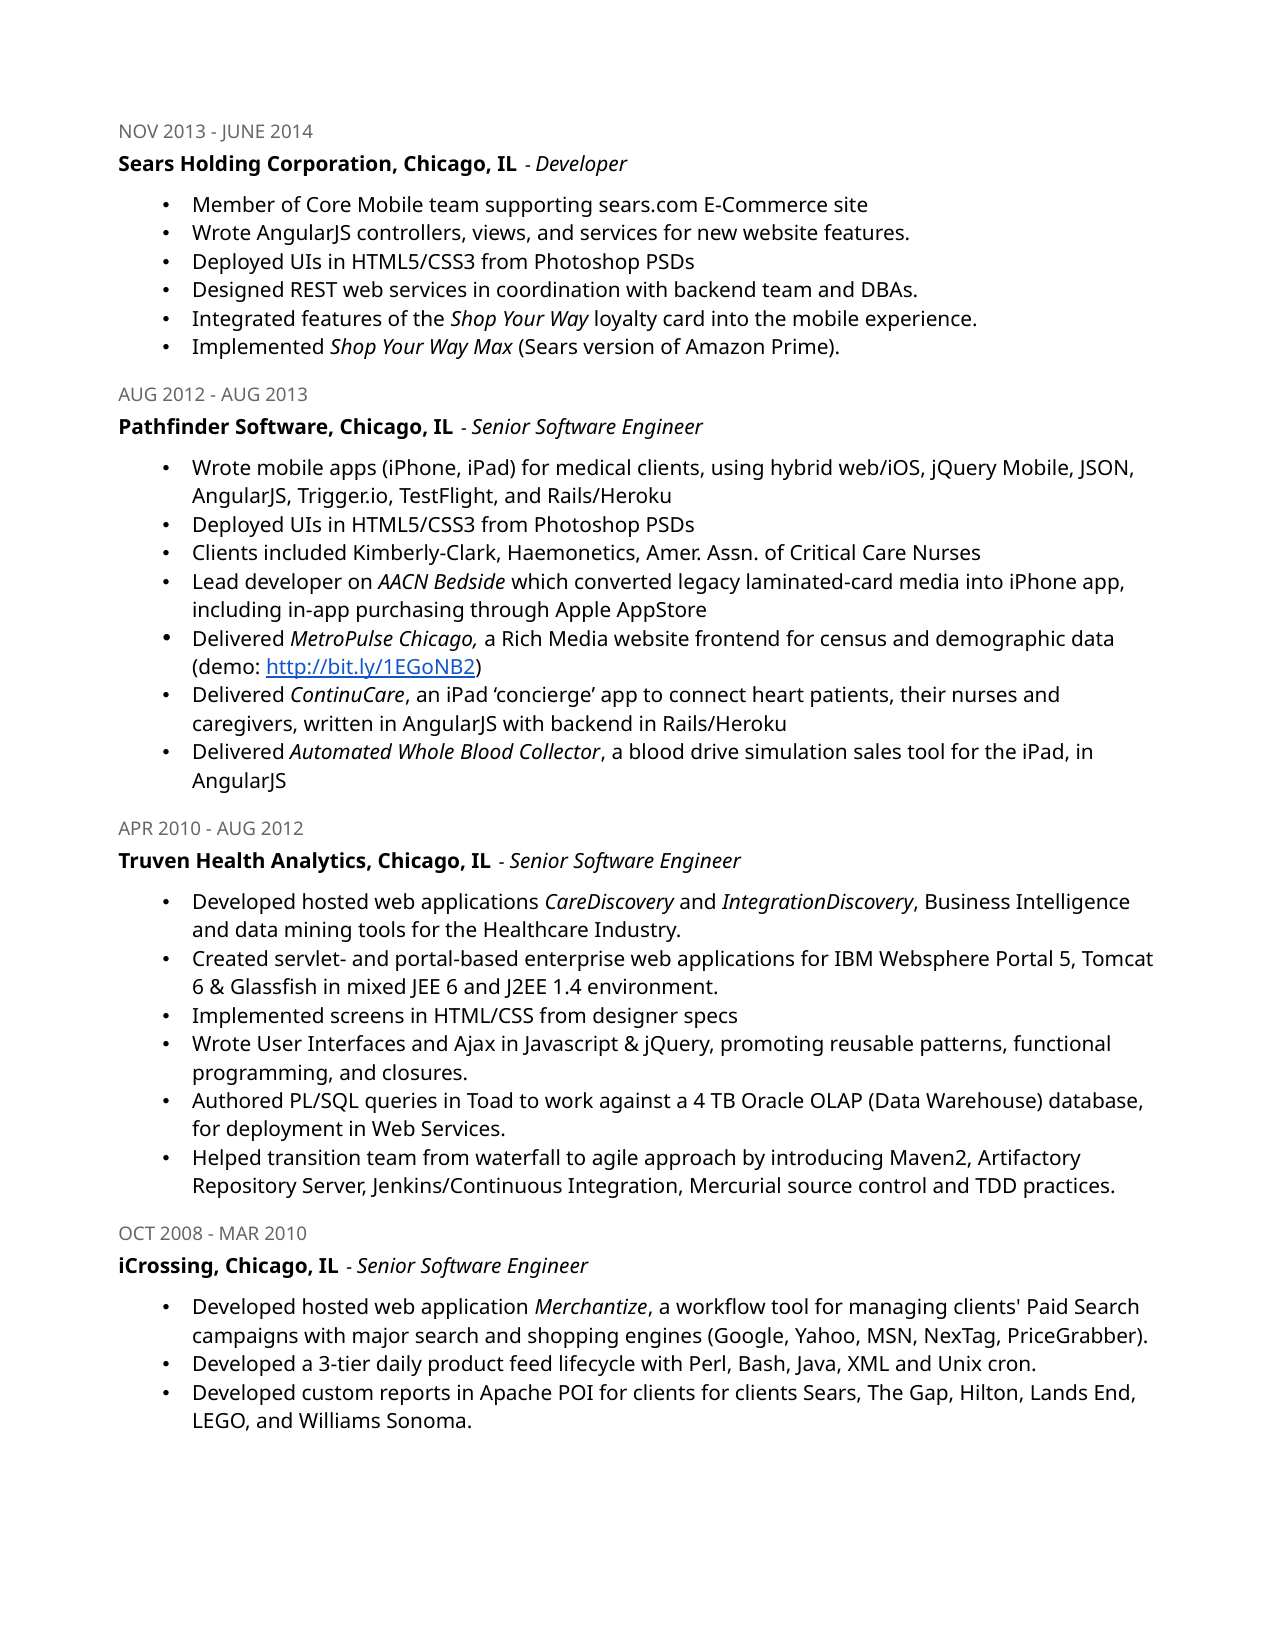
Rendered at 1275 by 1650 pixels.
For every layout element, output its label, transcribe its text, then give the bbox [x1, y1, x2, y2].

subtitle iCrossing, Chicago, IL - Senior Software Engineer [118, 1246, 1157, 1280]
subtitle OCT 2008 - MAR 2010 [118, 1221, 1157, 1246]
list Delivered Automated Whole Blood Collector, a blood drive simulation sales tool for the iPad, in AngularJS [162, 737, 1157, 794]
subtitle Pathfinder Software, Chicago, IL - Senior Software Engineer [118, 407, 1157, 440]
list Designed REST web services in coordination with backend team and DBAs. [162, 275, 1157, 304]
list Wrote User Interfaces and Ajax in Javascript & jQuery, promoting reusable patterns, functional programming, and closures. [162, 1029, 1157, 1086]
list Developed hosted web applications CareDiscovery and IntegrationDiscovery, Business Intelligence and data mining tools for the Healthcare Industry. [162, 887, 1157, 944]
list Helped transition team from waterfall to agile approach by introducing Maven2, Artifactory Repository Server, Jenkins/Continuous Integration, Mercurial source control and TDD practices. [162, 1143, 1157, 1200]
subtitle Sears Holding Corporation, Chicago, IL - Developer [118, 144, 1157, 177]
list Implemented Shop Your Way Max (Sears version of Amazon Prime). [162, 332, 1157, 361]
list Created servlet- and portal-based enterprise web applications for IBM Websphere Portal 5, Tomcat 6 & Glassfish in mixed JEE 6 and J2EE 1.4 environment. [162, 944, 1157, 1001]
subtitle AUG 2012 - AUG 2013 [118, 381, 1157, 407]
list Wrote AngularJS controllers, views, and services for new website features. [162, 218, 1157, 247]
list Deployed UIs in HTML5/CSS3 from Photoshop PSDs [162, 510, 1157, 538]
list Implemented screens in HTML/CSS from designer specs [162, 1001, 1157, 1029]
subtitle Truven Health Analytics, Chicago, IL - Senior Software Engineer [118, 841, 1157, 874]
list Member of Core Mobile team supporting sears.com E-Commerce site [162, 190, 1157, 218]
list Developed hosted web application Merchantize, a workflow tool for managing clients' Paid Search campaigns with major search and shopping engines (Google, Yahoo, MSN, NexTag, PriceGrabber). [162, 1292, 1157, 1349]
subtitle APR 2010 - AUG 2012 [118, 815, 1157, 841]
list Developed custom reports in Apache POI for clients for clients Sears, The Gap, Hilton, Lands End, LEGO, and Williams Sonoma. [162, 1378, 1157, 1434]
list Authored PL/SQL queries in Toad to work against a 4 TB Oracle OLAP (Data Warehouse) database, for deployment in Web Services. [162, 1086, 1157, 1143]
list Wrote mobile apps (iPhone, iPad) for medical clients, using hybrid web/iOS, jQuery Mobile, JSON, AngularJS, Trigger.io, TestFlight, and Rails/Heroku [162, 453, 1157, 510]
list Delivered MetroPulse Chicago, a Rich Media website frontend for census and demographic data (demo: http://bit.ly/1EGoNB2) [162, 624, 1157, 681]
list Developed a 3-tier daily product feed lifecycle with Perl, Bash, Java, XML and Unix cron. [162, 1349, 1157, 1378]
list Clients included Kimberly-Clark, Haemonetics, Amer. Assn. of Critical Care Nurses [162, 538, 1157, 567]
list Delivered ContinuCare, an iPad ‘concierge’ app to connect heart patients, their nurses and caregivers, written in AngularJS with backend in Rails/Heroku [162, 681, 1157, 737]
subtitle NOV 2013 - JUNE 2014 [118, 118, 1157, 144]
list Deployed UIs in HTML5/CSS3 from Photoshop PSDs [162, 247, 1157, 275]
list Lead developer on AACN Bedside which converted legacy laminated-card media into iPhone app, including in-app purchasing through Apple AppStore [162, 567, 1157, 624]
list Integrated features of the Shop Your Way loyalty card into the mobile experience. [162, 304, 1157, 332]
